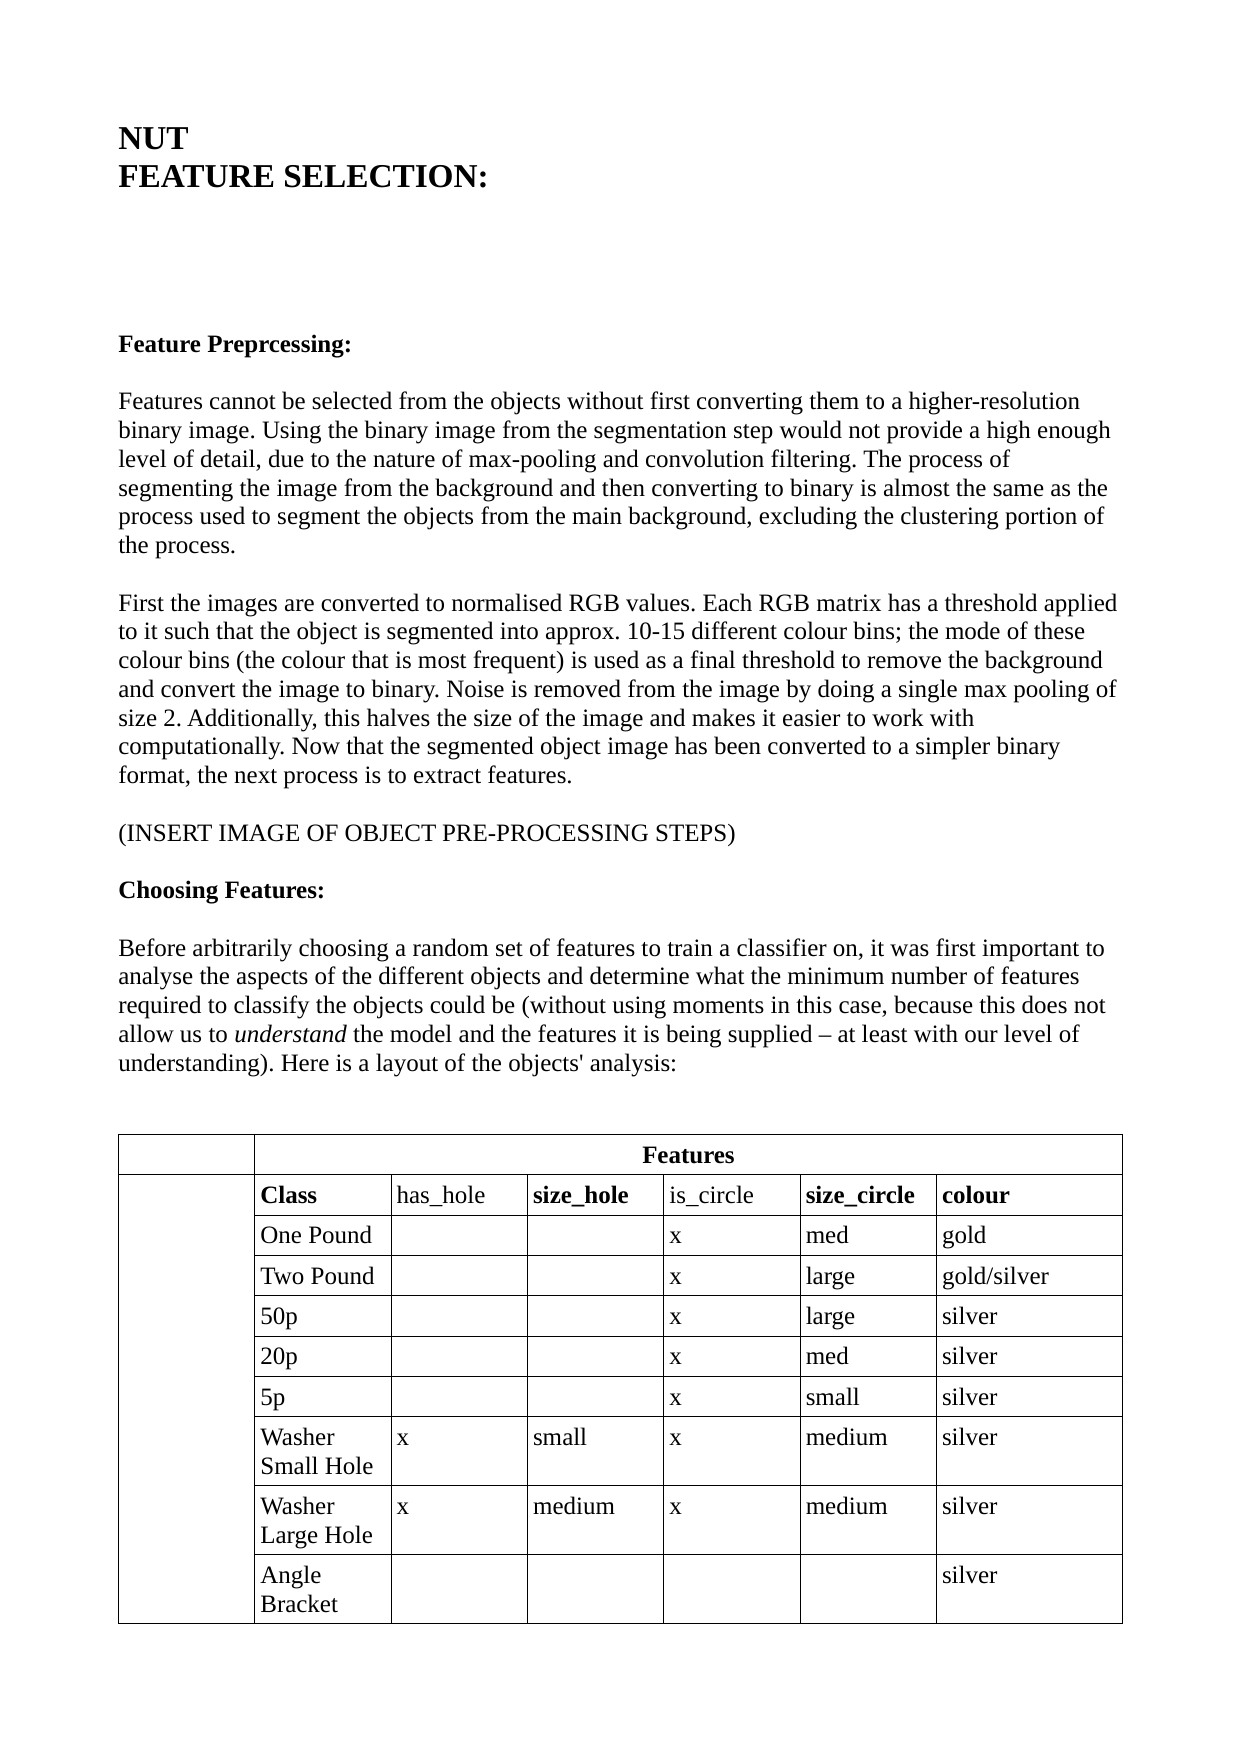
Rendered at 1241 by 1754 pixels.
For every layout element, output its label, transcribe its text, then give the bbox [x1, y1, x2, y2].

table_cell [119, 1175, 254, 1623]
table_cell 20p [255, 1337, 391, 1376]
text (INSERT IMAGE OF OBJECT PRE-PROCESSING STEPS) [118, 818, 1122, 846]
table_cell [392, 1216, 527, 1255]
text NUT [118, 118, 1122, 156]
text Choosing Features: [118, 875, 1122, 904]
table_cell x [664, 1377, 800, 1416]
table_header Features [255, 1135, 1122, 1174]
table_cell [528, 1256, 663, 1295]
table_cell [801, 1555, 936, 1623]
table_cell Class [255, 1175, 391, 1214]
text First the images are converted to normalised RGB values. Each RGB matrix has a threshold applied to it such that the object is segmented into approx. 10-15 different colour bins; the mode of these colour bins (the colour that is most frequent) is used as a final threshold to remove the background and convert the image to binary. Noise is removed from the image by doing a single max pooling of size 2. Additionally, this halves the size of the image and makes it easier to work with computationally. Now that the segmented object image has been converted to a simpler binary format, the next process is to extract features. [118, 588, 1122, 789]
table_cell x [664, 1417, 800, 1485]
table_cell size_hole [528, 1175, 663, 1214]
table_cell [392, 1377, 527, 1416]
text Features cannot be selected from the objects without first converting them to a higher-resolution binary image. Using the binary image from the segmentation step would not provide a high enough level of detail, due to the nature of max-pooling and convolution filtering. The process of segmenting the image from the background and then converting to binary is almost the same as the process used to segment the objects from the main background, excluding the clustering portion of the process. [118, 386, 1122, 559]
table_cell 5p [255, 1377, 391, 1416]
table_cell silver [937, 1377, 1122, 1416]
table_cell x [664, 1486, 800, 1554]
table_cell One Pound [255, 1216, 391, 1255]
table_cell silver [937, 1296, 1122, 1336]
table_cell large [801, 1256, 936, 1295]
table_cell [528, 1555, 663, 1623]
table_cell [528, 1216, 663, 1255]
table_cell x [392, 1417, 527, 1485]
table_cell medium [801, 1486, 936, 1554]
table_cell has_hole [392, 1175, 527, 1214]
table_cell Washer Large Hole [255, 1486, 391, 1554]
table_cell [392, 1296, 527, 1336]
table_cell med [801, 1337, 936, 1376]
table_cell med [801, 1216, 936, 1255]
table_cell Washer Small Hole [255, 1417, 391, 1485]
table_cell x [392, 1486, 527, 1554]
table_cell gold [937, 1216, 1122, 1255]
table_cell [392, 1256, 527, 1295]
text FEATURE SELECTION: [118, 156, 1122, 195]
table_cell colour [937, 1175, 1122, 1214]
table_cell [528, 1296, 663, 1336]
table_cell size_circle [801, 1175, 936, 1214]
table_cell small [801, 1377, 936, 1416]
table_cell x [664, 1337, 800, 1376]
text Feature Preprcessing: [118, 329, 1122, 358]
table_cell Two Pound [255, 1256, 391, 1295]
table_cell medium [801, 1417, 936, 1485]
table_cell medium [528, 1486, 663, 1554]
table_cell is_circle [664, 1175, 800, 1214]
table_cell x [664, 1216, 800, 1255]
table_cell silver [937, 1337, 1122, 1376]
table_cell [392, 1337, 527, 1376]
table_cell x [664, 1296, 800, 1336]
table_cell [664, 1555, 800, 1623]
table_cell small [528, 1417, 663, 1485]
table_cell [528, 1337, 663, 1376]
table_cell x [664, 1256, 800, 1295]
table_header [119, 1135, 254, 1174]
text Before arbitrarily choosing a random set of features to train a classifier on, it was first important to analyse the aspects of the different objects and determine what the minimum number of features required to classify the objects could be (without using moments in this case, because this does not allow us to understand the model and the features it is being supplied – at least with our level of understanding). Here is a layout of the objects' analysis: [118, 933, 1122, 1076]
table_cell [528, 1377, 663, 1416]
table_cell silver [937, 1417, 1122, 1485]
table_cell gold/silver [937, 1256, 1122, 1295]
table_cell large [801, 1296, 936, 1336]
table_cell 50p [255, 1296, 391, 1336]
table_cell [392, 1555, 527, 1623]
table_cell Angle Bracket [255, 1555, 391, 1623]
table_cell silver [937, 1555, 1122, 1623]
table_cell silver [937, 1486, 1122, 1554]
